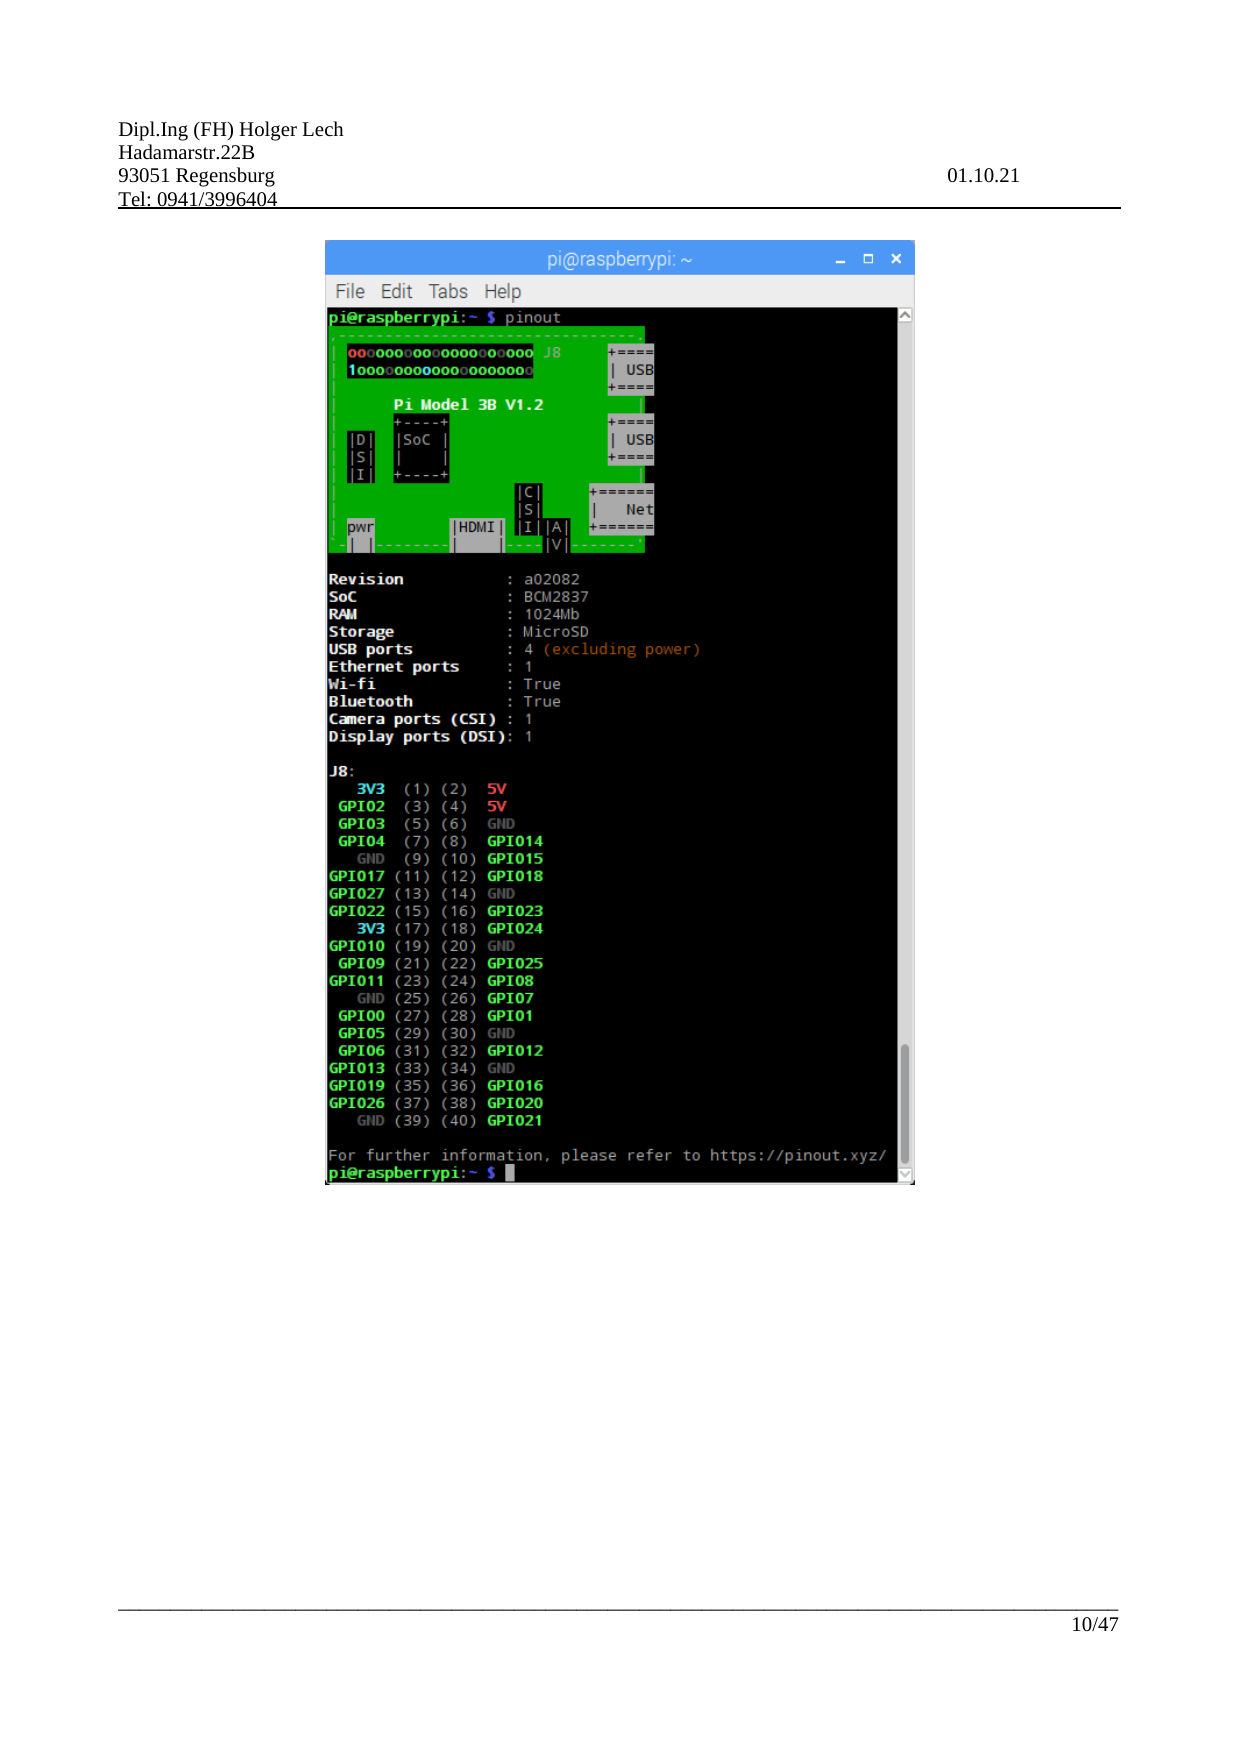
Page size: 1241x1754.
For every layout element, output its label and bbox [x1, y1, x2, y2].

picture [325, 240, 915, 1185]
